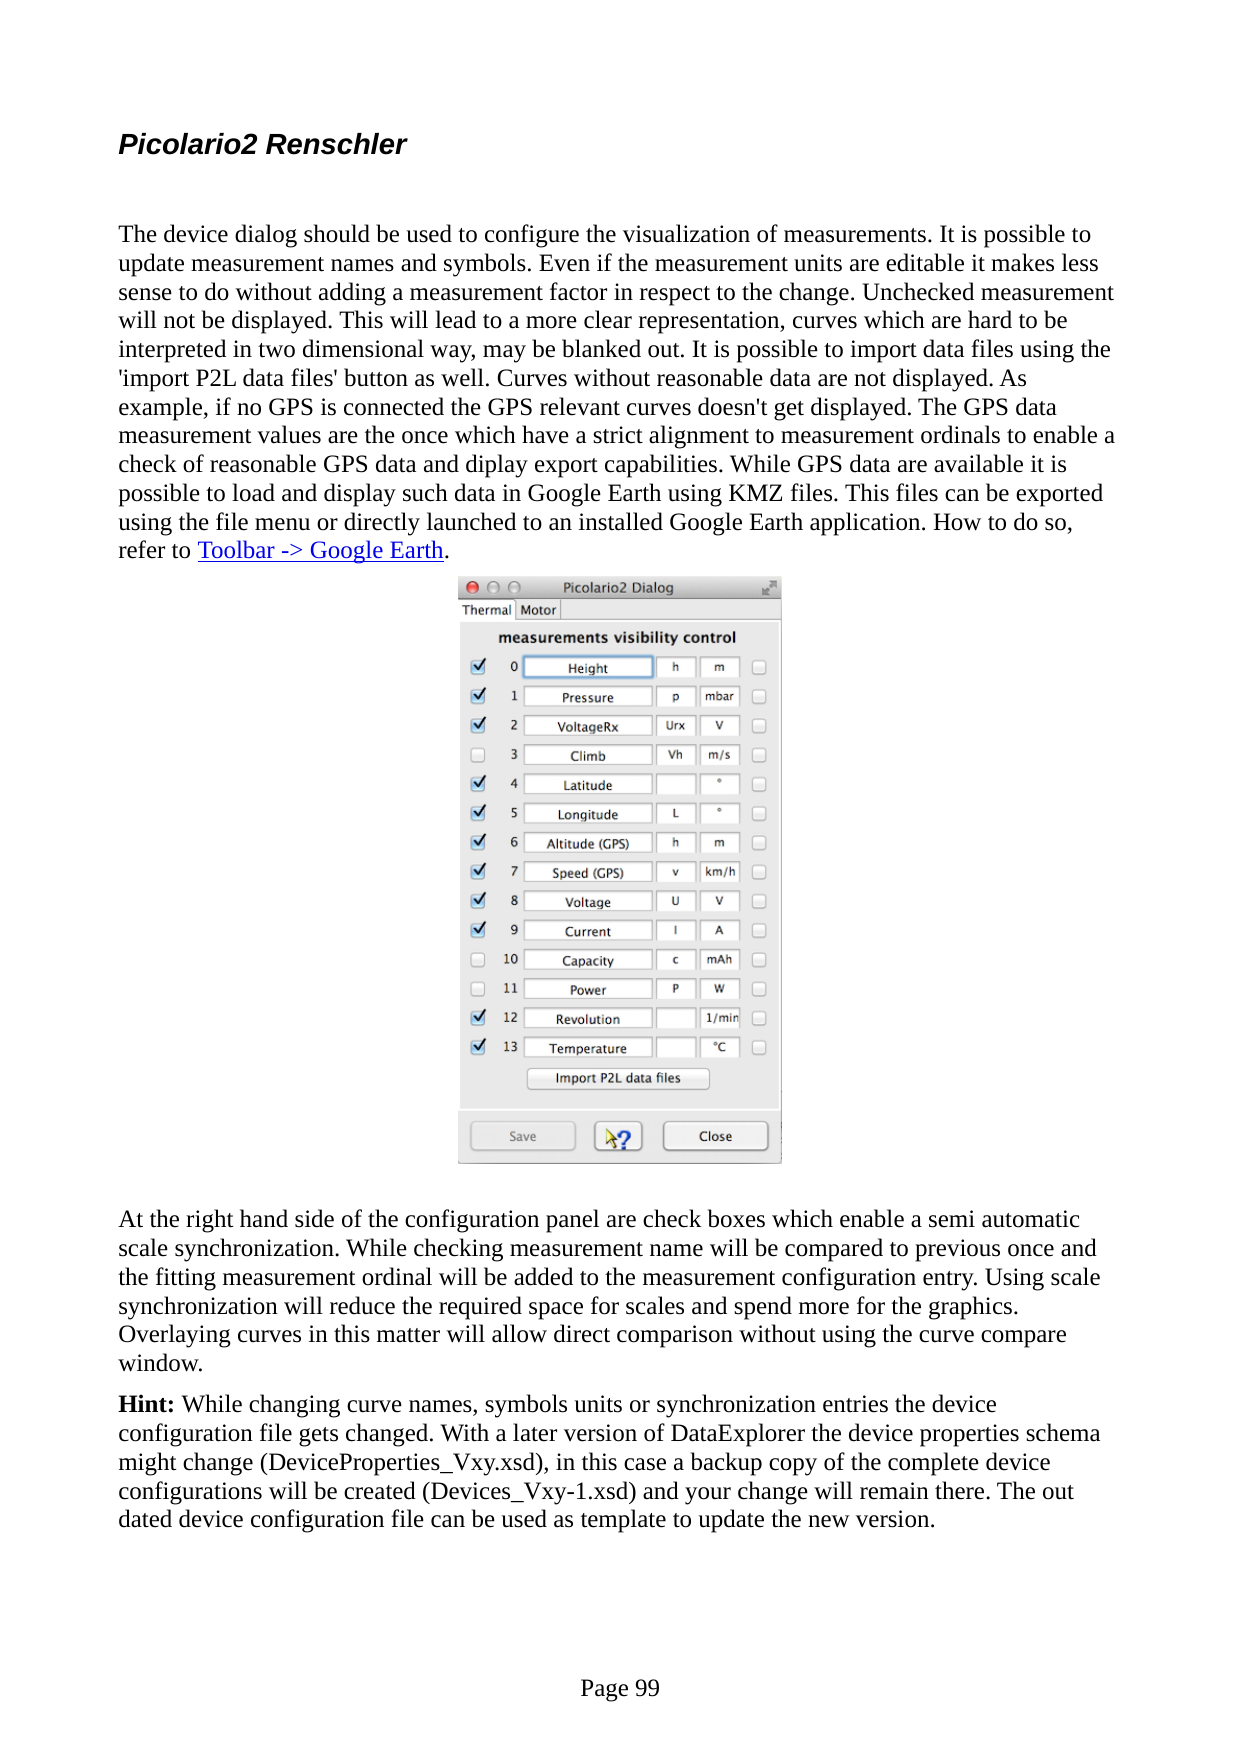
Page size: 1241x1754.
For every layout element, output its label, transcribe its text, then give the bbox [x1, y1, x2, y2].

text At the right hand side of the configuration panel are check boxes which enable a semi automatic scale synchronization. While checking measurement name will be compared to previous once and the fitting measurement ordinal will be added to the measurement configuration entry. Using scale synchronization will reduce the required space for scales and spend more for the graphics. Overlaying curves in this matter will allow direct comparison without using the curve compare window. [118, 1204, 1122, 1377]
text The device dialog should be used to configure the visualization of measurements. It is possible to update measurement names and symbols. Even if the measurement units are editable it makes less sense to do without adding a measurement factor in respect to the change. Unchecked measurement will not be displayed. This will lead to a more clear representation, curves which are hard to be interpreted in two dimensional way, may be blanked out. It is possible to import data files using the 'import P2L data files' button as well. Curves without reasonable data are not displayed. As example, if no GPS is connected the GPS relevant curves doesn't get displayed. The GPS data measurement values are the once which have a strict alignment to measurement ordinals to enable a check of reasonable GPS data and diplay export capabilities. While GPS data are available it is possible to load and display such data in Google Earth using KMZ files. This files can be exported using the file menu or directly launched to an installed Google Earth application. How to do so, refer to Toolbar -> Google Earth. [118, 219, 1122, 564]
picture [458, 576, 782, 1164]
subtitle Picolario2 Renschler [118, 127, 1122, 161]
text Hint: While changing curve names, symbols units or synchronization entries the device configuration file gets changed. With a later version of DataExplorer the device properties schema might change (DeviceProperties_Vxy.xsd), in this case a backup copy of the complete device configurations will be created (Devices_Vxy-1.xsd) and your change will remain there. The out dated device configuration file can be used as template to update the new version. [118, 1389, 1122, 1533]
